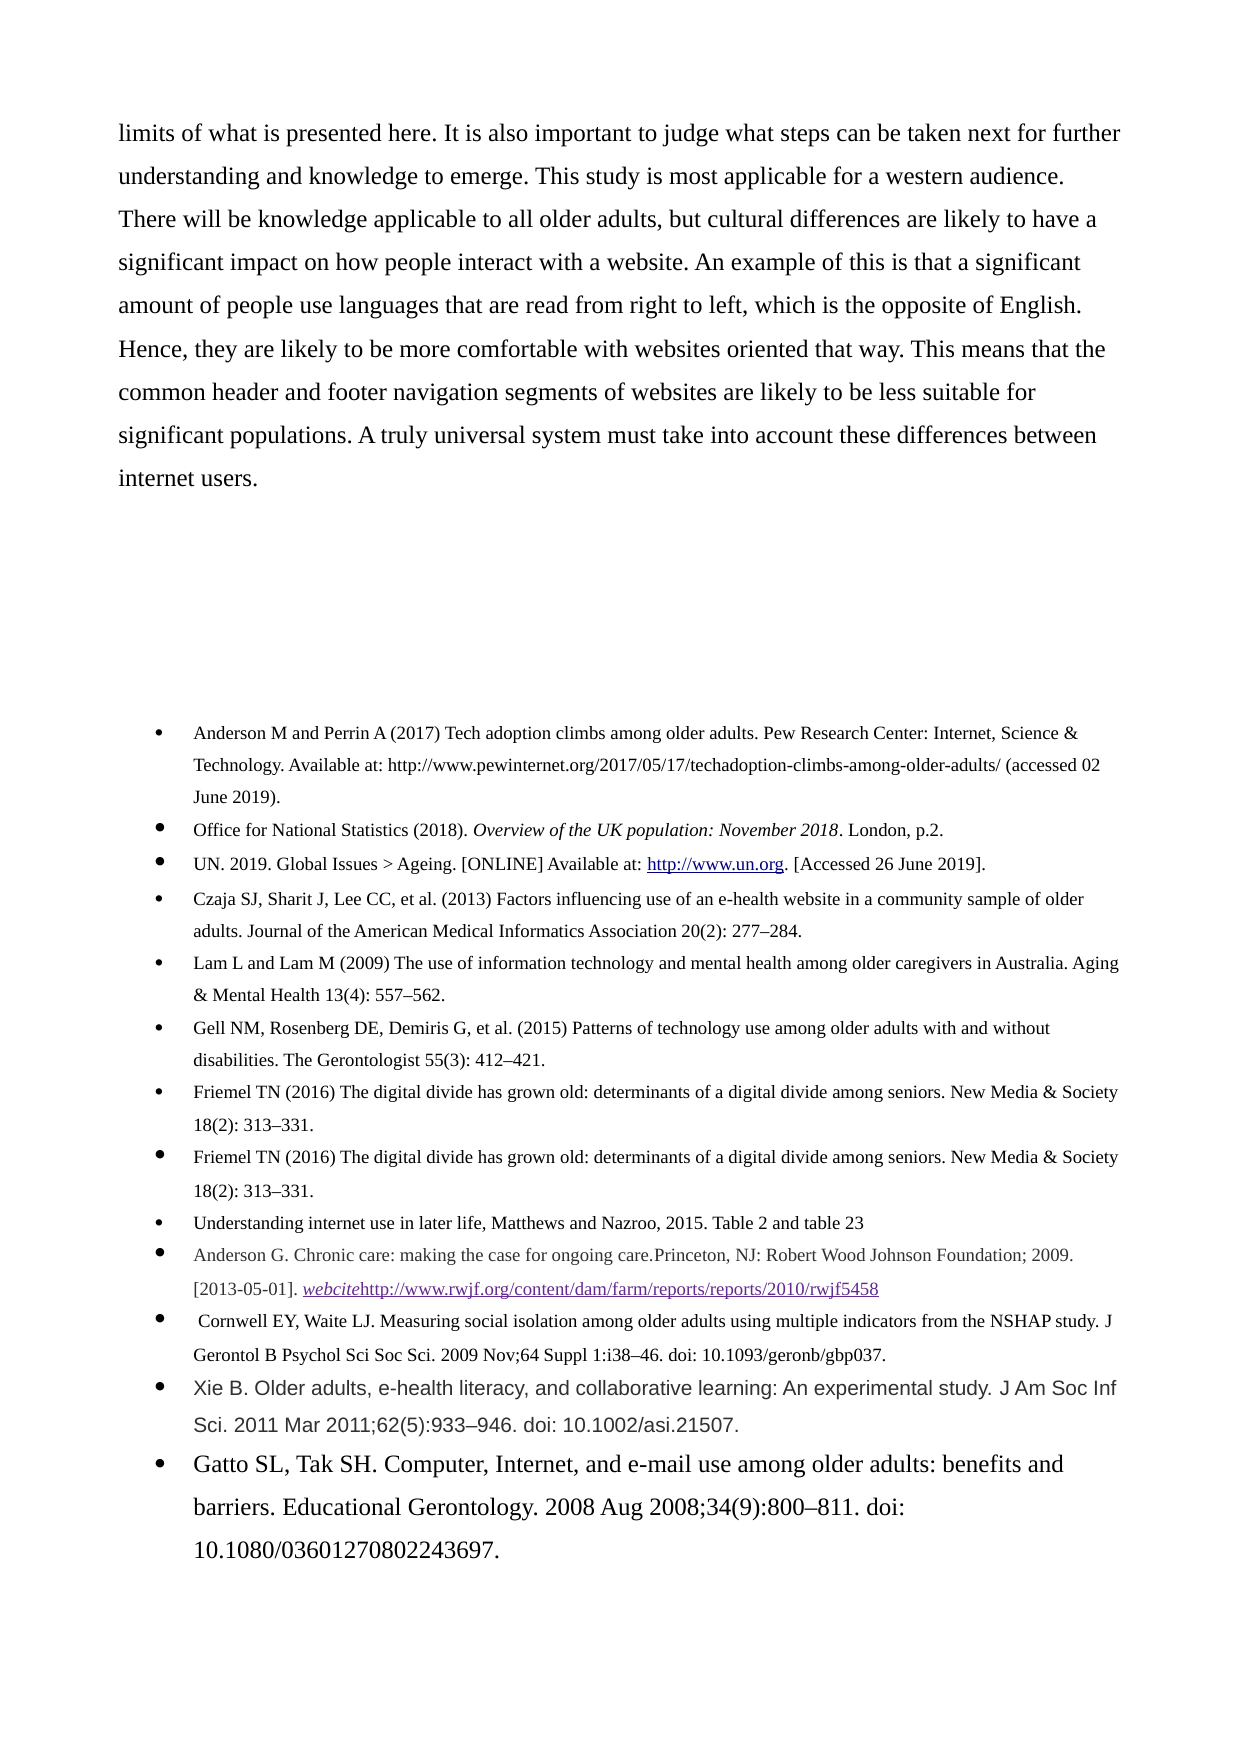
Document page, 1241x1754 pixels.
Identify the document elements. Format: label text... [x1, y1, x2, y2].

list Anderson M and Perrin A (2017) Tech adoption climbs among older adults. Pew Research Center: Internet, Science & Technology. Available at: http://www.pewinternet.org/2017/05/17/techadoption-climbs-among-older-adults/ (accessed 02 June 2019). [156, 722, 1122, 808]
list Friemel TN (2016) The digital divide has grown old: determinants of a digital divide among seniors. New Media & Society 18(2): 313–331. [156, 1081, 1122, 1135]
list Czaja SJ, Sharit J, Lee CC, et al. (2013) Factors influencing use of an e-health website in a community sample of older adults. Journal of the American Medical Informatics Association 20(2): 277–284. [156, 887, 1122, 941]
list Friemel TN (2016) The digital divide has grown old: determinants of a digital divide among seniors. New Media & Society 18(2): 313–331. [156, 1146, 1122, 1201]
list Cornwell EY, Waite LJ. Measuring social isolation among older adults using multiple indicators from the NSHAP study. J Gerontol B Psychol Sci Soc Sci. 2009 Nov;64 Suppl 1:i38–46. doi: 10.1093/geronb/gbp037. [156, 1310, 1122, 1365]
list Gell NM, Rosenberg DE, Demiris G, et al. (2015) Patterns of technology use among older adults with and without disabilities. The Gerontologist 55(3): 412–421. [156, 1017, 1122, 1071]
list Xie B. Older adults, e-health literacy, and collaborative learning: An experimental study. J Am Soc Inf Sci. 2011 Mar 2011;62(5):933–946. doi: 10.1002/asi.21507. [156, 1376, 1122, 1437]
list Understanding internet use in later life, Matthews and Nazroo, 2015. Table 2 and table 23 [156, 1212, 1122, 1233]
list UN. 2019. Global Issues > Ageing. [ONLINE] Available at: http://www.un.org. [Accessed 26 June 2019]. [156, 853, 1122, 876]
list Office for National Statistics (2018). Overview of the UK population: November 2018. London, p.2. [156, 819, 1122, 842]
list Anderson G. Chronic care: making the case for ongoing care.Princeton, NJ: Robert Wood Johnson Foundation; 2009. [2013-05-01]. webcitehttp://www.rwjf.org/content/dam/farm/reports/reports/2010/rwjf5458 [156, 1244, 1122, 1299]
text limits of what is presented here. It is also important to judge what steps can be taken next for further understanding and knowledge to emerge. This study is most applicable for a western audience. There will be knowledge applicable to all older adults, but cultural differences are likely to have a significant impact on how people interact with a website. An example of this is that a significant amount of people use languages that are read from right to left, which is the opposite of English. Hence, they are likely to be more comfortable with websites oriented that way. This means that the common header and footer navigation segments of websites are likely to be less suitable for significant populations. A truly universal system must take into account these differences between internet users. [118, 118, 1122, 492]
list Lam L and Lam M (2009) The use of information technology and mental health among older caregivers in Australia. Aging & Mental Health 13(4): 557–562. [156, 952, 1122, 1006]
list Gatto SL, Tak SH. Computer, Internet, and e-mail use among older adults: benefits and barriers. Educational Gerontology. 2008 Aug 2008;34(9):800–811. doi: 10.1080/03601270802243697. [156, 1449, 1122, 1564]
